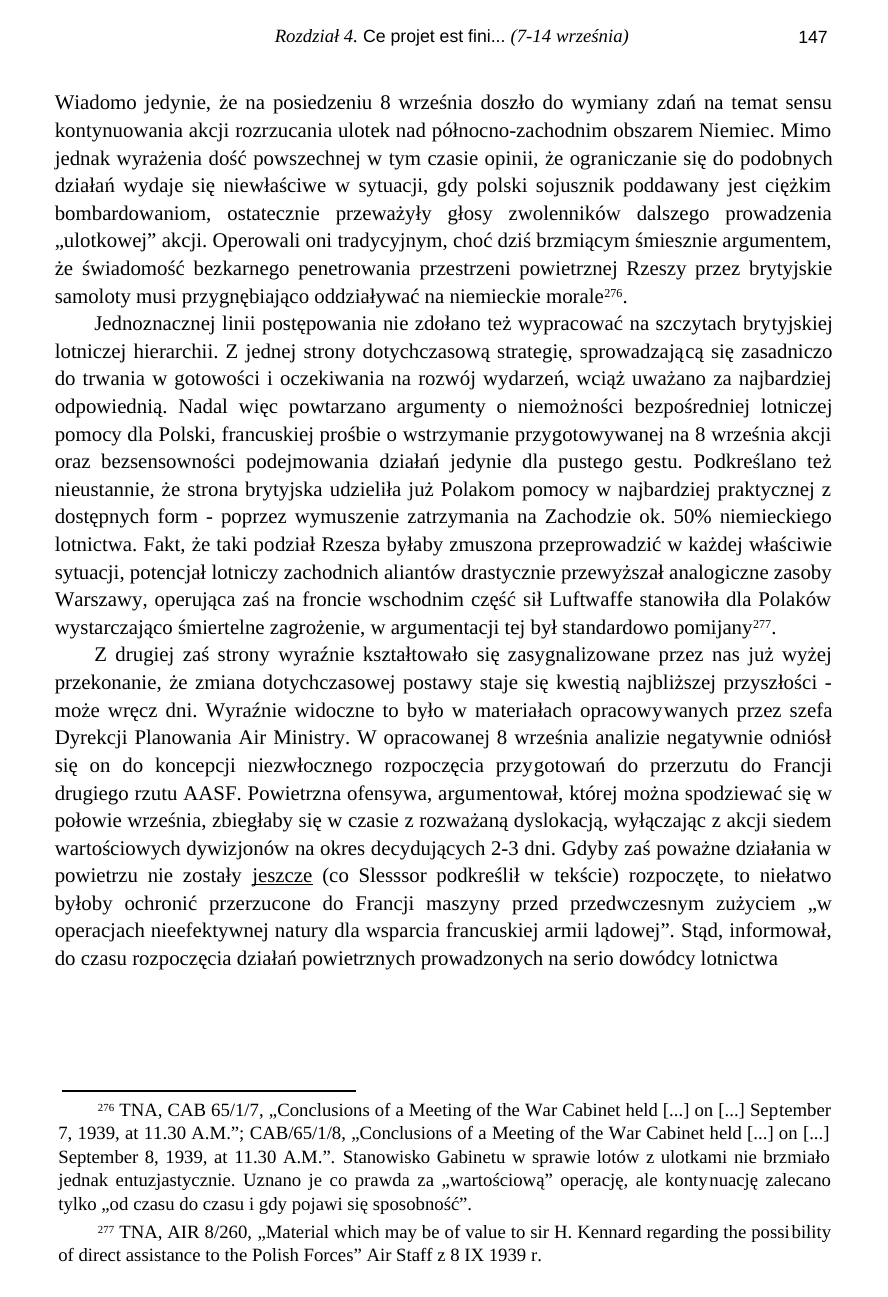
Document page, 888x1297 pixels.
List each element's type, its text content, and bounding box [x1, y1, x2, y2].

text Rozdział 4. Ce projet est fini... (7-14 września) [274, 25, 631, 47]
text 277 TNA, AIR 8/260, „Material which may be of value to sir H. Kennard regarding the possi­bility of direct assistance to the Polish Forces” Air Staff z 8 IX 1939 r. [58, 1221, 831, 1266]
text Wiadomo jedynie, że na posiedzeniu 8 września doszło do wymiany zdań na temat sensu kontynuowania akcji rozrzucania ulotek nad północno-zachodnim obszarem Niemiec. Mimo jednak wyrażenia dość powszechnej w tym czasie opinii, że ogra­niczanie się do podobnych działań wydaje się niewłaściwe w sytuacji, gdy polski sojusznik poddawany jest ciężkim bombardowaniom, ostatecznie przeważyły głosy zwolenników dalszego prowadzenia „ulotkowej” akcji. Operowali oni tradycyjnym, choć dziś brzmiącym śmiesznie argumentem, że świadomość bezkarnego penetro­wania przestrzeni powietrznej Rzeszy przez brytyjskie samoloty musi przygnębiająco oddziaływać na niemieckie morale276. [54, 90, 833, 308]
text Z drugiej zaś strony wyraźnie kształtowało się zasygnalizowane przez nas już wyżej przekonanie, że zmiana dotychczasowej postawy staje się kwestią najbliższej przyszłości - może wręcz dni. Wyraźnie widoczne to było w materiałach opracowy­wanych przez szefa Dyrekcji Planowania Air Ministry. W opracowanej 8 września analizie negatywnie odniósł się on do koncepcji niezwłocznego rozpoczęcia przy­gotowań do przerzutu do Francji drugiego rzutu AASF. Powietrzna ofensywa, argu­mentował, której można spodziewać się w połowie września, zbiegłaby się w czasie z rozważaną dyslokacją, wyłączając z akcji siedem wartościowych dywizjonów na okres decydujących 2-3 dni. Gdyby zaś poważne działania w powietrzu nie zostały jeszcze (co Slesssor podkreślił w tekście) rozpoczęte, to niełatwo byłoby ochronić przerzucone do Francji maszyny przed przedwczesnym zużyciem „w operacjach nieefektywnej natury dla wsparcia francuskiej armii lądowej”. Stąd, informował, do czasu rozpoczęcia działań powietrznych prowadzonych na serio dowódcy lotnictwa [54, 642, 833, 970]
text 147 [798, 27, 832, 48]
text 276 TNA, CAB 65/1/7, „Conclusions of a Meeting of the War Cabinet held [...] on [...] Sep­tember 7, 1939, at 11.30 A.M.”; CAB/65/1/8, „Conclusions of a Meeting of the War Cabinet held [...] on [...] September 8, 1939, at 11.30 A.M.”. Stanowisko Gabinetu w sprawie lotów z ulotkami nie brzmiało jednak entuzjastycznie. Uznano je co prawda za „wartościową” operację, ale konty­nuację zalecano tylko „od czasu do czasu i gdy pojawi się sposobność”. [58, 1099, 831, 1214]
text Jednoznacznej linii postępowania nie zdołano też wypracować na szczytach bry­tyjskiej lotniczej hierarchii. Z jednej strony dotychczasową strategię, sprowadzają­cą się zasadniczo do trwania w gotowości i oczekiwania na rozwój wydarzeń, wciąż uważano za najbardziej odpowiednią. Nadal więc powtarzano argumenty o niemoż­ności bezpośredniej lotniczej pomocy dla Polski, francuskiej prośbie o wstrzymanie przygotowywanej na 8 września akcji oraz bezsensowności podejmowania działań jedynie dla pustego gestu. Podkreślano też nieustannie, że strona brytyjska udzieliła już Polakom pomocy w najbardziej praktycznej z dostępnych form - poprzez wymu­szenie zatrzymania na Zachodzie ok. 50% niemieckiego lotnictwa. Fakt, że taki po­dział Rzesza byłaby zmuszona przeprowadzić w każdej właściwie sytuacji, potencjał lotniczy zachodnich aliantów drastycznie przewyższał analogiczne zasoby Warszawy, operująca zaś na froncie wschodnim część sił Luftwaffe stanowiła dla Polaków wy­starczająco śmiertelne zagrożenie, w argumentacji tej był standardowo pomijany277. [54, 311, 833, 639]
